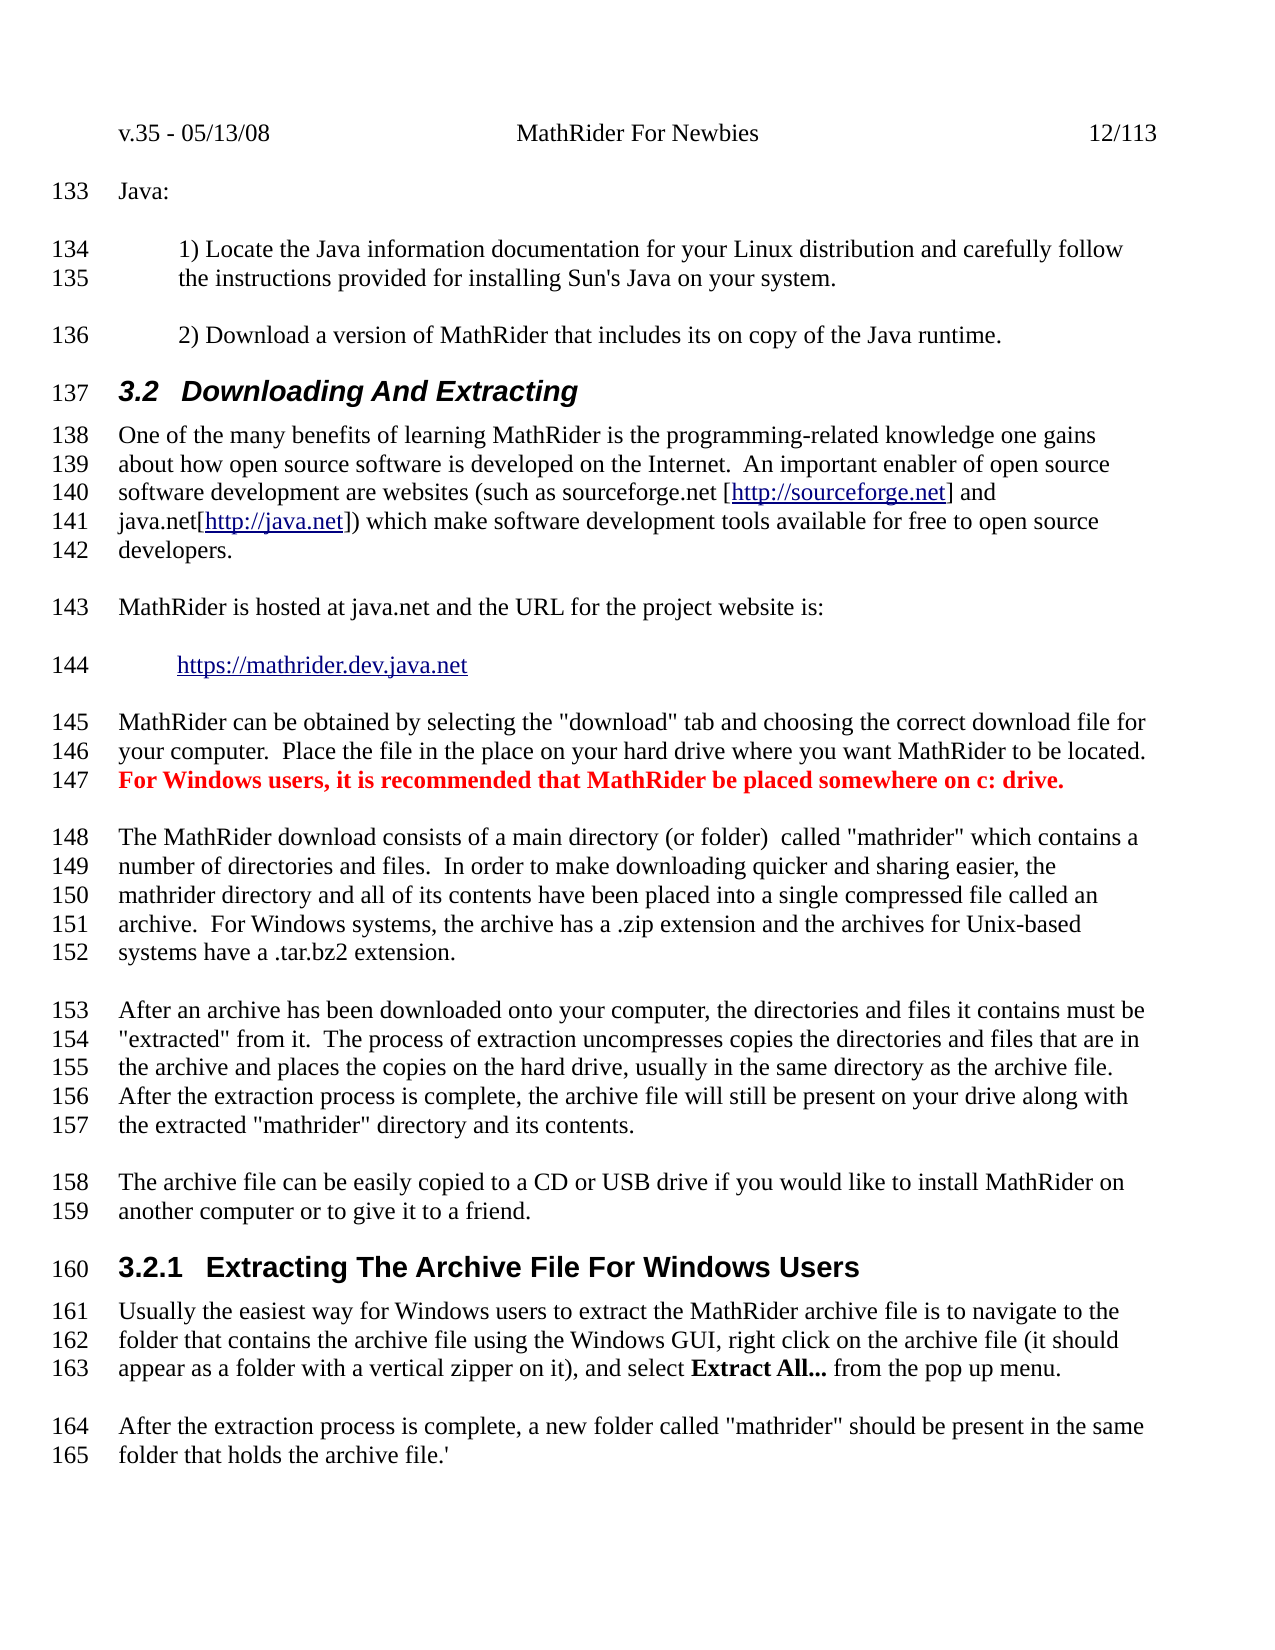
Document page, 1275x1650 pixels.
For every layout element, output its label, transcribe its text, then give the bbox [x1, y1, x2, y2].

text MathRider can be obtained by selecting the "download" tab and choosing the correct download file for your computer. Place the file in the place on your hard drive where you want MathRider to be located. For Windows users, it is recommended that MathRider be placed somewhere on c: drive. [118, 707, 1157, 794]
subtitle Downloading And Extracting [118, 374, 1157, 407]
text Java: [118, 176, 1157, 205]
text https://mathrider.dev.java.net [177, 650, 1157, 679]
text The archive file can be easily copied to a CD or USB drive if you would like to install MathRider on another computer or to give it to a friend. [118, 1167, 1157, 1225]
text After an archive has been downloaded onto your computer, the directories and files it contains must be "extracted" from it. The process of extraction uncompresses copies the directories and files that are in the archive and places the copies on the hard drive, usually in the same directory as the archive file. After the extraction process is complete, the archive file will still be present on your drive along with the extracted "mathrider" directory and its contents. [118, 995, 1157, 1139]
text Usually the easiest way for Windows users to extract the MathRider archive file is to navigate to the folder that contains the archive file using the Windows GUI, right click on the archive file (it should appear as a folder with a vertical zipper on it), and select Extract All... from the pop up menu. [118, 1296, 1157, 1382]
text MathRider is hosted at java.net and the URL for the project website is: [118, 592, 1157, 621]
subtitle Extracting The Archive File For Windows Users [118, 1250, 1157, 1283]
text 1) Locate the Java information documentation for your Linux distribution and carefully follow the instructions provided for installing Sun's Java on your system. [178, 234, 1157, 291]
text The MathRider download consists of a main directory (or folder) called "mathrider" which contains a number of directories and files. In order to make downloading quicker and sharing easier, the mathrider directory and all of its contents have been placed into a single compressed file called an archive. For Windows systems, the archive has a .zip extension and the archives for Unix-based systems have a .tar.bz2 extension. [118, 822, 1157, 966]
text 2) Download a version of MathRider that includes its on copy of the Java runtime. [178, 320, 1157, 349]
text After the extraction process is complete, a new folder called "mathrider" should be present in the same folder that holds the archive file.' [118, 1411, 1157, 1468]
text One of the many benefits of learning MathRider is the programming-related knowledge one gains about how open source software is developed on the Internet. An important enabler of open source software development are websites (such as sourceforge.net [http://sourceforge.net] and java.net[http://java.net]) which make software development tools available for free to open source developers. [118, 420, 1157, 564]
